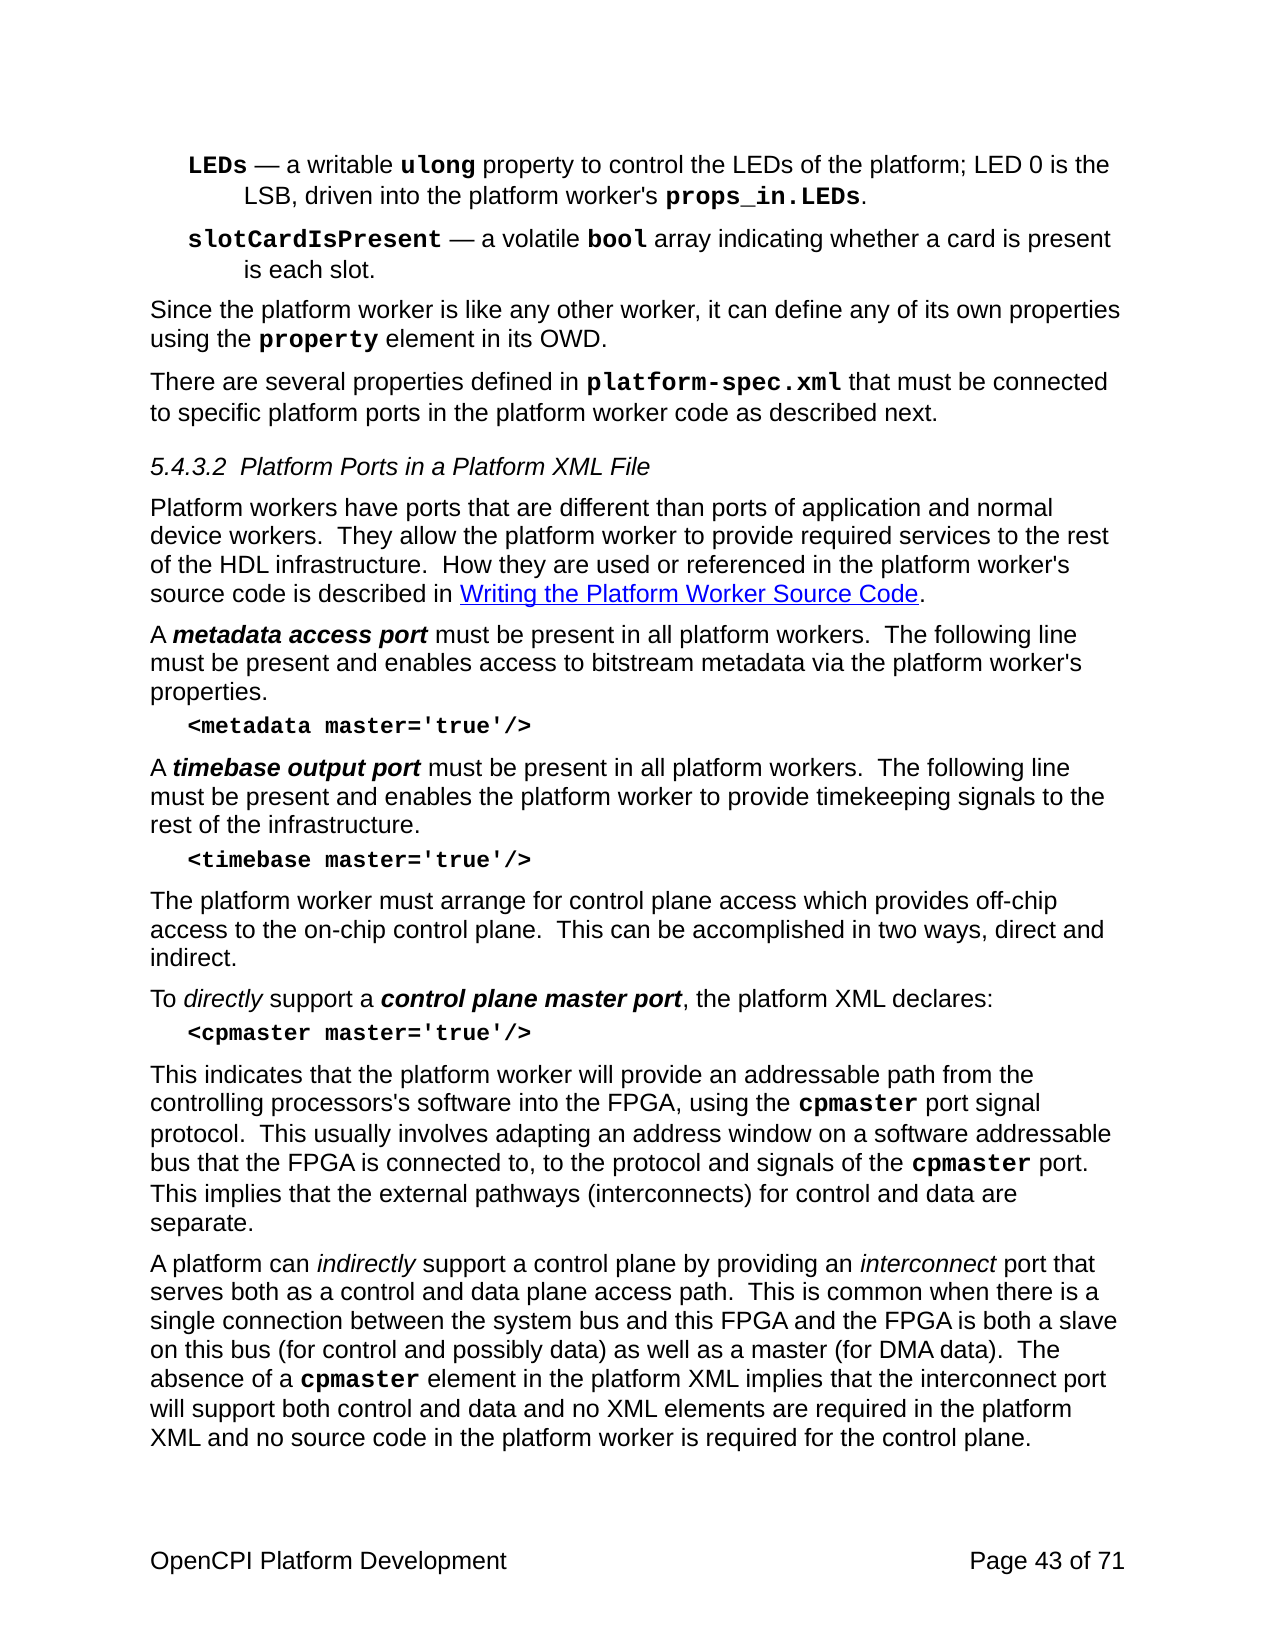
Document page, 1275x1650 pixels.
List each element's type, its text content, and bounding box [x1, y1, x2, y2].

text The platform worker must arrange for control plane access which provides off-chip access to the on-chip control plane. This can be accomplished in two ways, direct and indirect. [150, 886, 1125, 972]
text There are several properties defined in platform-spec.xml that must be connected to specific platform ports in the platform worker code as described next. [150, 367, 1125, 427]
text A timebase output port must be present in all platform workers. The following line must be present and enables the platform worker to provide timekeeping signals to the rest of the infrastructure. [150, 753, 1125, 839]
text Platform workers have ports that are different than ports of application and normal device workers. They allow the platform worker to provide required services to the rest of the HDL infrastructure. How they are used or referenced in the platform worker's source code is described in Writing the Platform Worker Source Code. [150, 493, 1125, 608]
text <metadata master='true'/> [187, 715, 1125, 741]
text <timebase master='true'/> [187, 848, 1125, 874]
text To directly support a control plane master port, the platform XML declares: [150, 984, 1125, 1013]
text <cpmaster master='true'/> [187, 1022, 1125, 1048]
text LEDs — a writable ulong property to control the LEDs of the platform; LED 0 is the LSB, driven into the platform worker's props_in.LEDs. [187, 150, 1125, 212]
text This indicates that the platform worker will provide an addressable path from the controlling processors's software into the FPGA, using the cpmaster port signal protocol. This usually involves adapting an address window on a software addressable bus that the FPGA is connected to, to the protocol and signals of the cpmaster port. This implies that the external pathways (interconnects) for control and data are separate. [150, 1060, 1125, 1237]
text A platform can indirectly support a control plane by providing an interconnect port that serves both as a control and data plane access path. This is common when there is a single connection between the system bus and this FPGA and the FPGA is both a slave on this bus (for control and possibly data) as well as a master (for DMA data). The absence of a cpmaster element in the platform XML implies that the interconnect port will support both control and data and no XML elements are required in the platform XML and no source code in the platform worker is required for the control plane. [150, 1248, 1125, 1452]
subtitle Platform Ports in a Platform XML File [150, 452, 1125, 481]
text Since the platform worker is like any other worker, it can define any of its own properties using the property element in its OWD. [150, 296, 1125, 355]
text A metadata access port must be present in all platform workers. The following line must be present and enables access to bitstream metadata via the platform worker's properties. [150, 619, 1125, 706]
text slotCardIsPresent — a volatile bool array indicating whether a card is present is each slot. [187, 224, 1125, 283]
